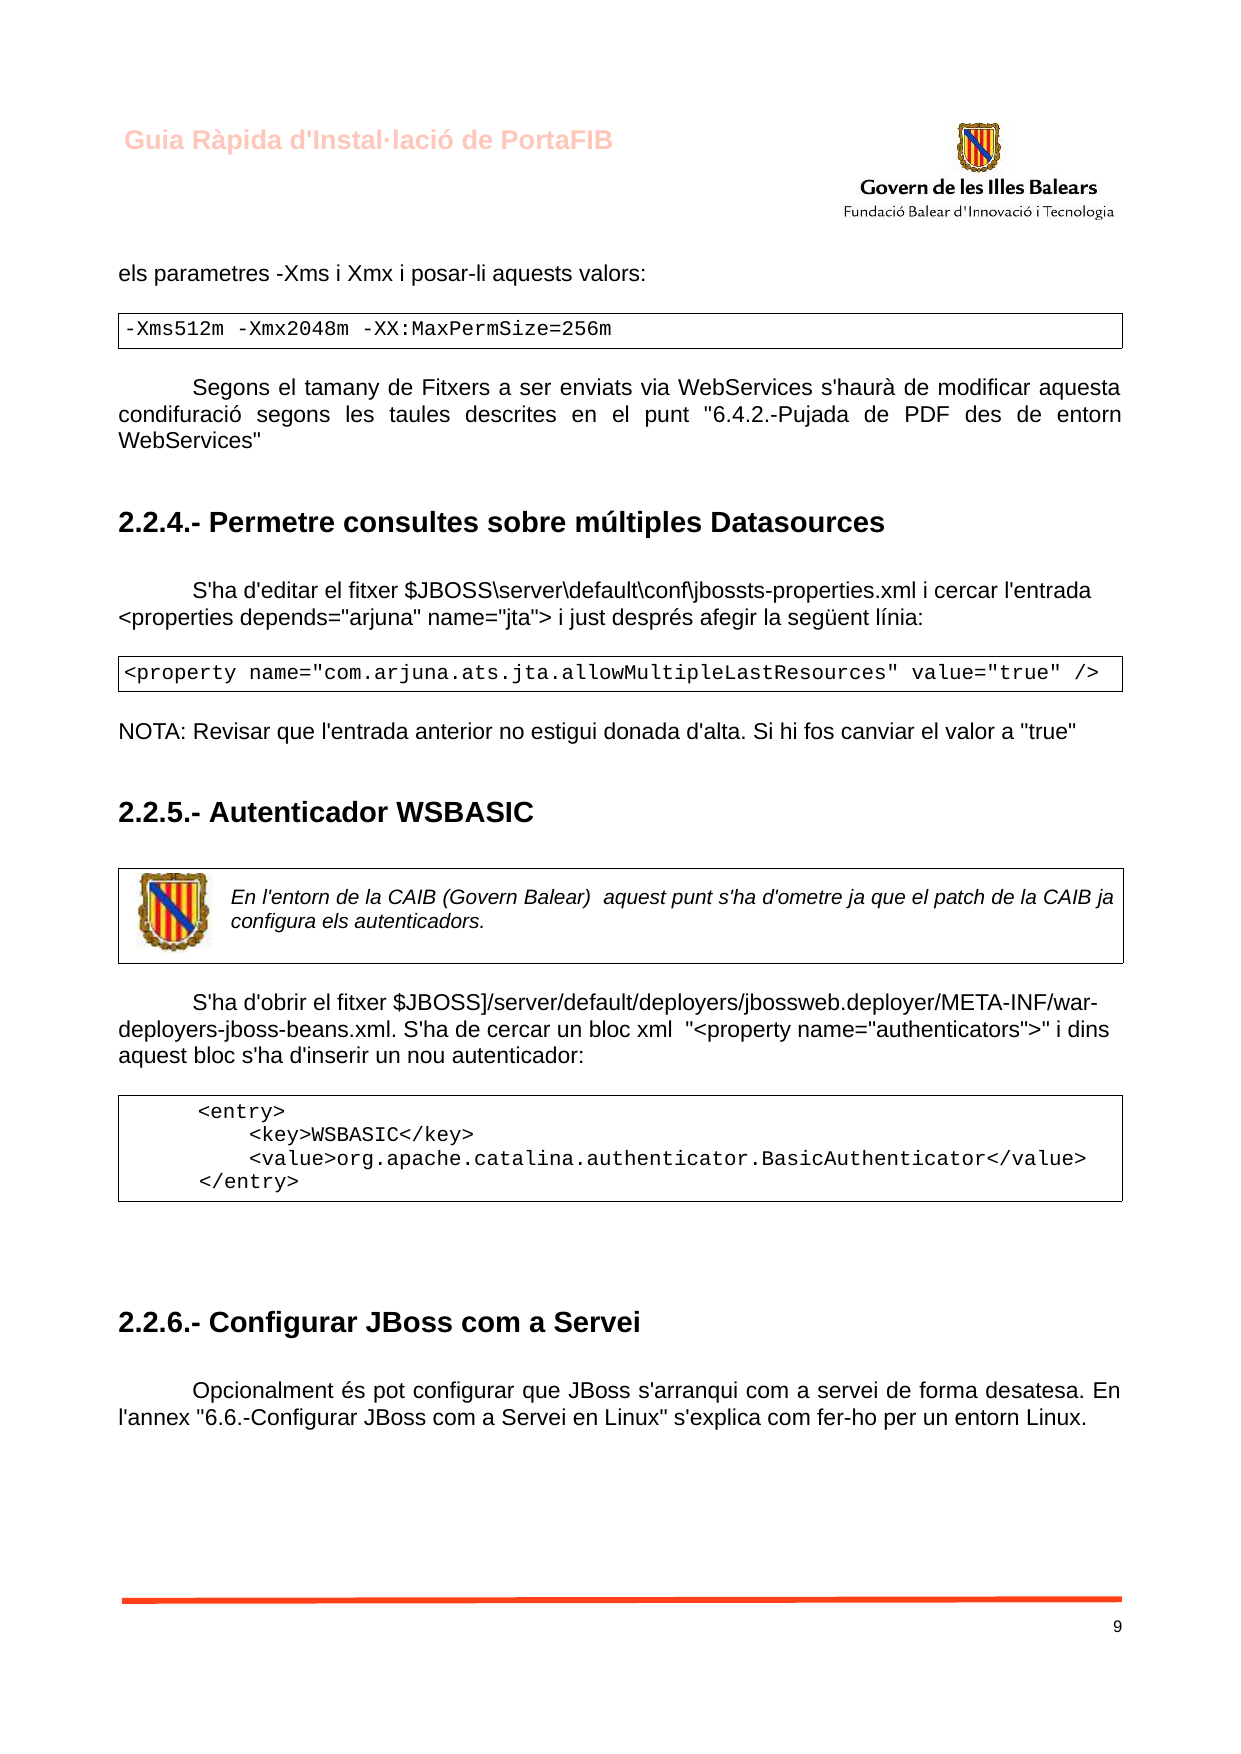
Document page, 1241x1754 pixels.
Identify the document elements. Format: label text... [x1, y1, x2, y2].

subtitle Configurar JBoss com a Servei [118, 1305, 1122, 1339]
picture [840, 123, 1117, 220]
table_header -Xms512m -Xmx2048m -XX:MaxPermSize=256m [119, 314, 1122, 348]
text Opcionalment és pot configurar que JBoss s'arranqui com a servei de forma desatesa. En l'annex "6.6Configurar JBoss com a Servei en Linux" s'explica com fer-ho per un entorn Linux. [118, 1377, 1122, 1430]
picture [134, 873, 214, 953]
table_header <entry> <key>WSBASIC</key> <value>org.apache.catalina.authenticator.BasicAuthenticator</value> </entry> [119, 1096, 1122, 1201]
text Segons el tamany de Fitxers a ser enviats via WebServices s'haurà de modificar aquesta condifuració segons les taules descrites en el punt "6.4.2Pujada de PDF des de entorn WebServices" [118, 374, 1122, 453]
subtitle Autenticador WSBASIC [118, 796, 1122, 829]
subtitle Permetre consultes sobre múltiples Datasources [118, 505, 1122, 538]
text els parametres -Xms i Xmx i posar-li aquests valors: [118, 260, 1122, 286]
table_header En l'entorn de la CAIB (Govern Balear) aquest punt s'ha d'ometre ja que el patch de la CAIB ja configura els autenticadors. [225, 869, 1123, 963]
text NOTA: Revisar que l'entrada anterior no estigui donada d'alta. Si hi fos canviar el valor a "true" [118, 718, 1122, 744]
table_header <property name="com.arjuna.ats.jta.allowMultipleLastResources" value="true" /> [119, 657, 1122, 691]
text S'ha d'editar el fitxer $JBOSS\server\default\conf\jbossts-properties.xml i cercar l'entrada <properties depends="arjuna" name="jta"> i just després afegir la següent línia: [118, 577, 1122, 630]
table_header [119, 869, 225, 963]
text S'ha d'obrir el fitxer $JBOSS]/server/default/deployers/jbossweb.deployer/META-INF/war-deployers-jboss-beans.xml. S'ha de cercar un bloc xml "<property name="authenticators">" i dins aquest bloc s'ha d'inserir un nou autenticador: [118, 989, 1122, 1068]
